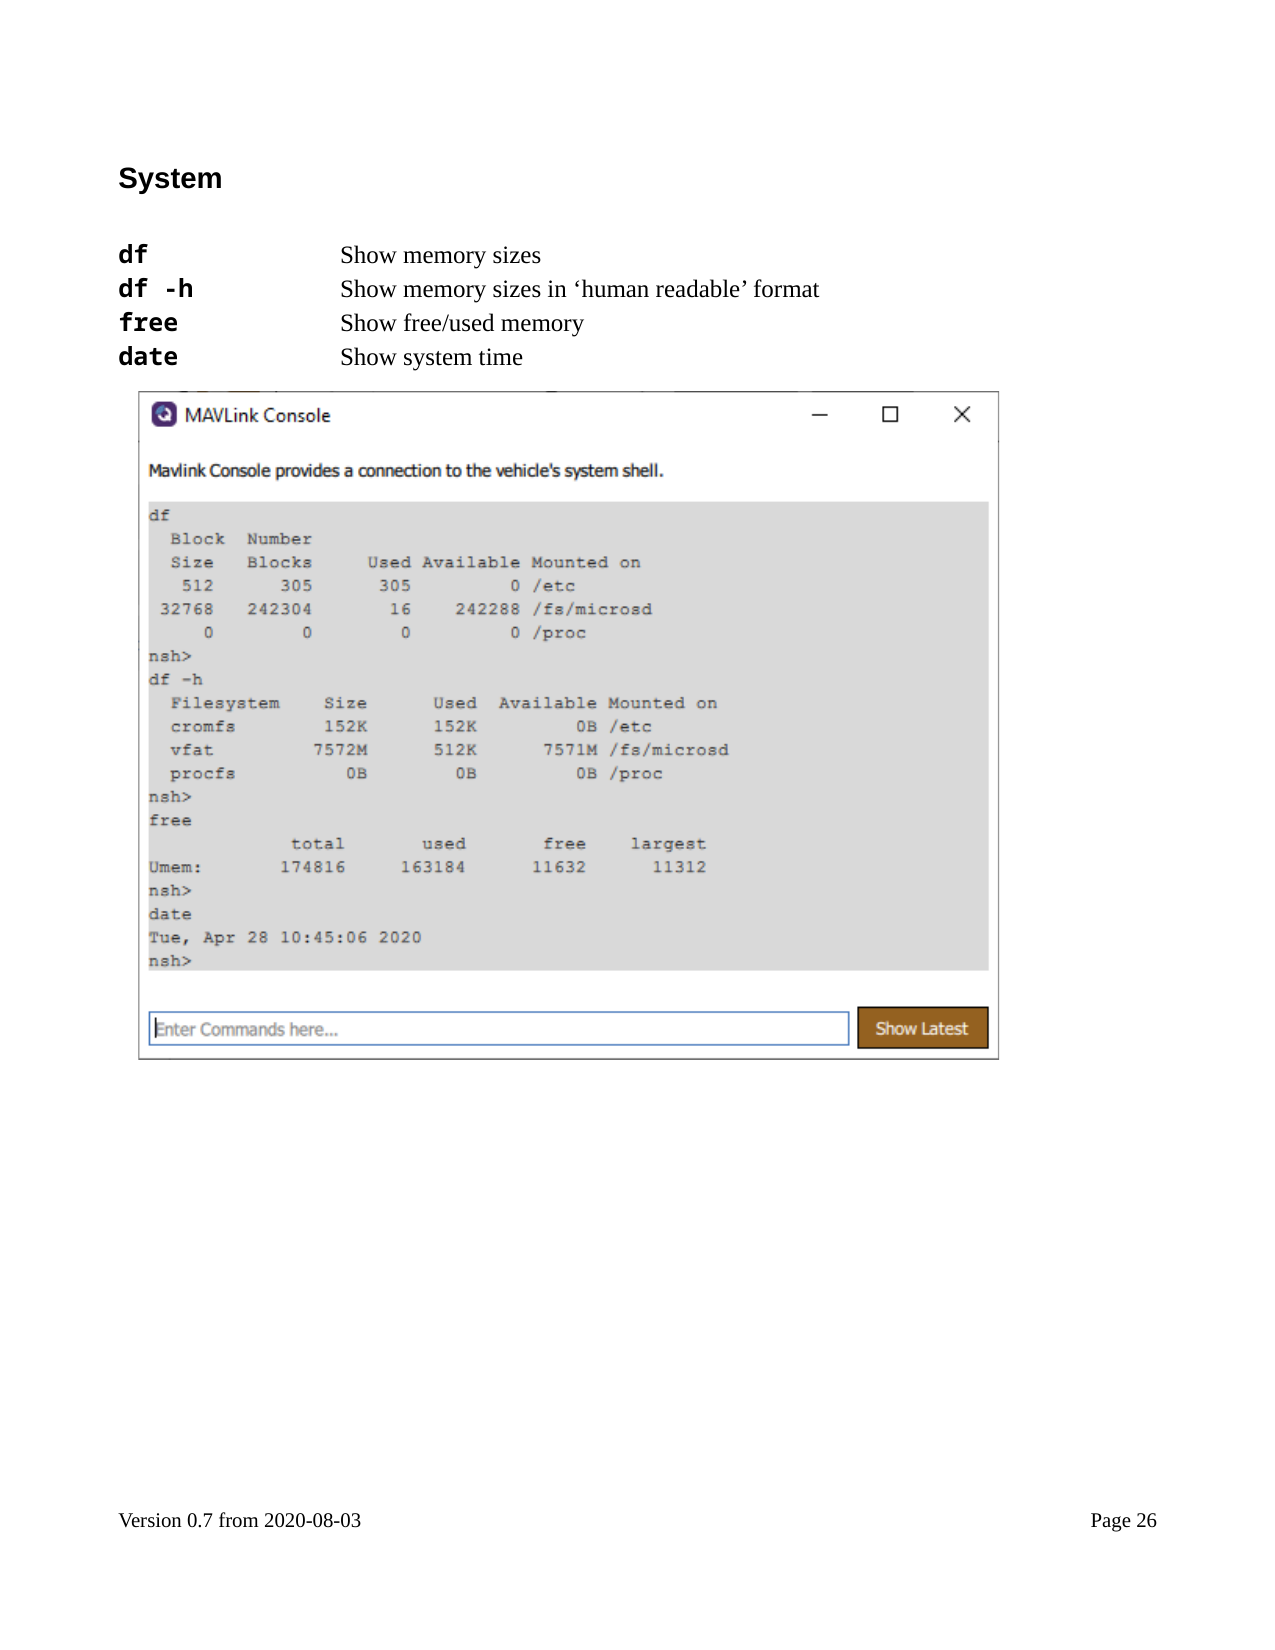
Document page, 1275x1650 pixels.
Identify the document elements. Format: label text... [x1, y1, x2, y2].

picture [138, 391, 1000, 1060]
text date Show system time [118, 339, 1157, 373]
text df Show memory sizes [118, 236, 1157, 271]
subtitle System [118, 161, 1157, 195]
text free Show free/used memory [118, 304, 1157, 339]
text df -h Show memory sizes in ‘human readable’ format [118, 271, 1157, 304]
